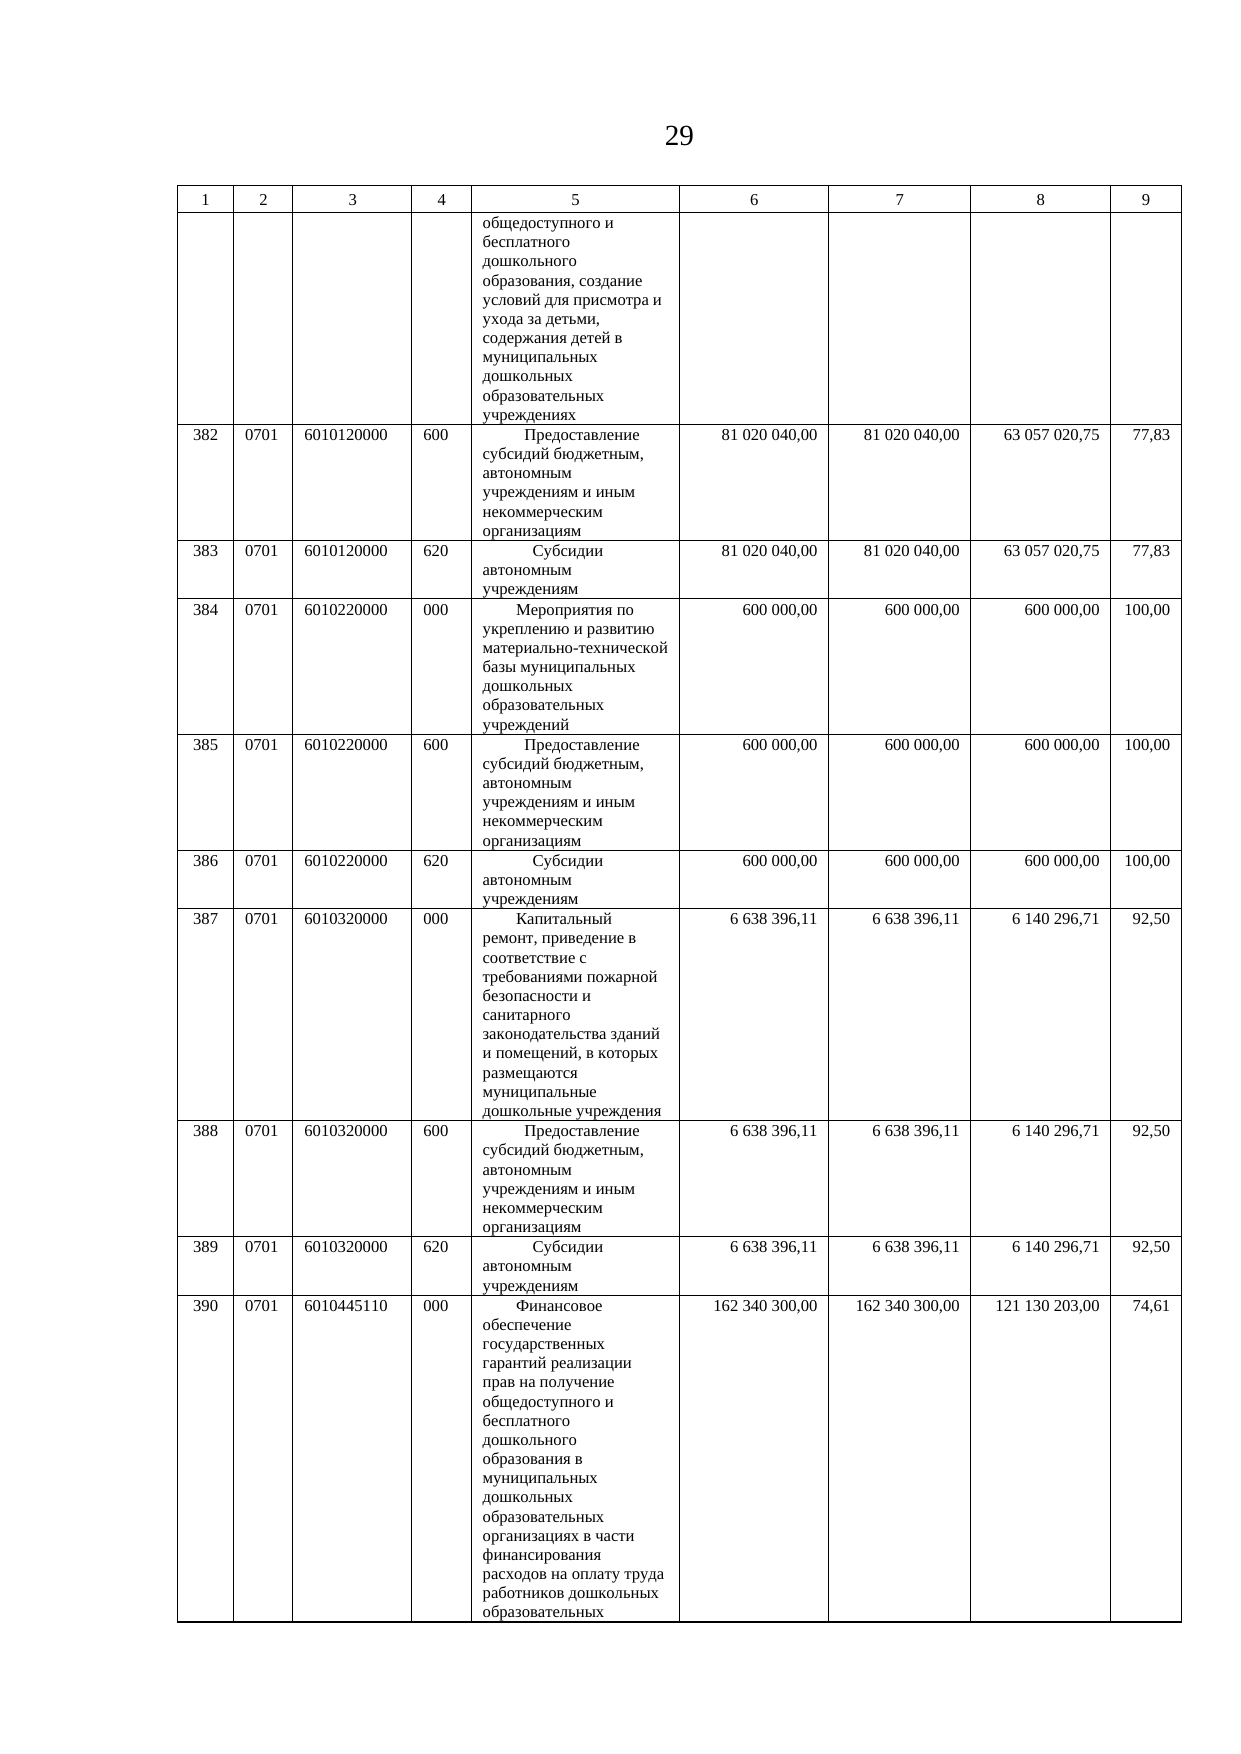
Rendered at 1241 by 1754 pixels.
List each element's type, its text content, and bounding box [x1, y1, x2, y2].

table_cell 6010320000 [293, 909, 411, 1120]
table_cell Мероприятия по укреплению и развитию материально-технической базы муниципальных дошкольных образовательных учреждений [472, 599, 679, 733]
table_cell 620 [412, 851, 471, 908]
table_cell 100,00 [1111, 599, 1181, 733]
table_cell Субсидии автономным учреждениям [472, 1237, 679, 1294]
table_cell 77,83 [1111, 425, 1181, 540]
table_cell 620 [412, 541, 471, 598]
table_cell 388 [178, 1121, 233, 1236]
table_cell [829, 213, 970, 424]
table_cell 0701 [234, 541, 292, 598]
table_cell 6010320000 [293, 1237, 411, 1294]
table_cell [293, 213, 411, 424]
table_cell 81 020 040,00 [680, 425, 828, 540]
table_cell 000 [412, 909, 471, 1120]
table_cell 600 [412, 1121, 471, 1236]
table_cell 0701 [234, 851, 292, 908]
table_cell 63 057 020,75 [971, 425, 1110, 540]
table_cell 6 140 296,71 [971, 909, 1110, 1120]
table_cell 600 [412, 425, 471, 540]
table_cell Субсидии автономным учреждениям [472, 541, 679, 598]
table_header 8 [971, 186, 1110, 212]
table_cell 600 000,00 [680, 735, 828, 849]
table_cell 6010220000 [293, 735, 411, 849]
table_cell 0701 [234, 599, 292, 733]
table_cell 0701 [234, 1296, 292, 1621]
table_cell 6 140 296,71 [971, 1121, 1110, 1236]
table_cell 0701 [234, 1237, 292, 1294]
table_cell 100,00 [1111, 735, 1181, 849]
table_cell 81 020 040,00 [829, 541, 970, 598]
table_cell Предоставление субсидий бюджетным, автономным учреждениям и иным некоммерческим организациям [472, 735, 679, 849]
table_cell 6010220000 [293, 851, 411, 908]
table_header 3 [293, 186, 411, 212]
table_cell 92,50 [1111, 1121, 1181, 1236]
table_cell 100,00 [1111, 851, 1181, 908]
table_cell 600 000,00 [829, 735, 970, 849]
table_cell 389 [178, 1237, 233, 1294]
table_cell 6010220000 [293, 599, 411, 733]
table_cell 384 [178, 599, 233, 733]
table_header 4 [412, 186, 471, 212]
table_cell 162 340 300,00 [680, 1296, 828, 1621]
table_cell 382 [178, 425, 233, 540]
table_cell 600 000,00 [971, 599, 1110, 733]
table_cell 63 057 020,75 [971, 541, 1110, 598]
table_cell Предоставление субсидий бюджетным, автономным учреждениям и иным некоммерческим организациям [472, 1121, 679, 1236]
table_header 2 [234, 186, 292, 212]
table_cell [412, 213, 471, 424]
table_cell 77,83 [1111, 541, 1181, 598]
table_cell [178, 213, 233, 424]
table_cell 6 638 396,11 [829, 1237, 970, 1294]
table_cell 600 000,00 [680, 851, 828, 908]
table_cell [234, 213, 292, 424]
table_cell Субсидии автономным учреждениям [472, 851, 679, 908]
table_cell 6 638 396,11 [829, 1121, 970, 1236]
table_cell 386 [178, 851, 233, 908]
table_cell Капитальный ремонт, приведение в соответствие с требованиями пожарной безопасности и санитарного законодательства зданий и помещений, в которых размещаются муниципальные дошкольные учреждения [472, 909, 679, 1120]
table_header 5 [472, 186, 679, 212]
table_cell общедоступного и бесплатного дошкольного образования, создание условий для присмотра и ухода за детьми, содержания детей в муниципальных дошкольных образовательных учреждениях [472, 213, 679, 424]
table_cell 0701 [234, 909, 292, 1120]
table_cell 620 [412, 1237, 471, 1294]
table_cell 6 638 396,11 [680, 1121, 828, 1236]
table_cell 387 [178, 909, 233, 1120]
table_cell 6010445110 [293, 1296, 411, 1621]
table_cell 6 638 396,11 [680, 1237, 828, 1294]
table_cell 6010320000 [293, 1121, 411, 1236]
table_cell 92,50 [1111, 909, 1181, 1120]
table_cell 390 [178, 1296, 233, 1621]
table_cell [1111, 213, 1181, 424]
table_cell 600 000,00 [829, 599, 970, 733]
table_cell 0701 [234, 735, 292, 849]
table_cell 000 [412, 1296, 471, 1621]
table_cell 6010120000 [293, 541, 411, 598]
table_header 9 [1111, 186, 1181, 212]
table_cell 600 000,00 [680, 599, 828, 733]
table_cell 0701 [234, 1121, 292, 1236]
table_cell 600 000,00 [971, 735, 1110, 849]
table_cell 74,61 [1111, 1296, 1181, 1621]
table_cell 383 [178, 541, 233, 598]
table_cell [680, 213, 828, 424]
table_cell Финансовое обеспечение государственных гарантий реализации прав на получение общедоступного и бесплатного дошкольного образования в муниципальных дошкольных образовательных организациях в части финансирования расходов на оплату труда работников дошкольных образовательных [472, 1296, 679, 1621]
table_cell 92,50 [1111, 1237, 1181, 1294]
table_cell 162 340 300,00 [829, 1296, 970, 1621]
table_cell 81 020 040,00 [829, 425, 970, 540]
table_cell 6 140 296,71 [971, 1237, 1110, 1294]
table_header 6 [680, 186, 828, 212]
table_cell 6 638 396,11 [680, 909, 828, 1120]
table_cell 81 020 040,00 [680, 541, 828, 598]
table_cell 0701 [234, 425, 292, 540]
table_cell 6 638 396,11 [829, 909, 970, 1120]
table_cell 385 [178, 735, 233, 849]
table_cell 6010120000 [293, 425, 411, 540]
table_cell Предоставление субсидий бюджетным, автономным учреждениям и иным некоммерческим организациям [472, 425, 679, 540]
table_header 7 [829, 186, 970, 212]
table_cell 000 [412, 599, 471, 733]
table_header 1 [178, 186, 233, 212]
table_cell 600 [412, 735, 471, 849]
table_cell [971, 213, 1110, 424]
table_cell 600 000,00 [971, 851, 1110, 908]
table_cell 121 130 203,00 [971, 1296, 1110, 1621]
table_cell 600 000,00 [829, 851, 970, 908]
